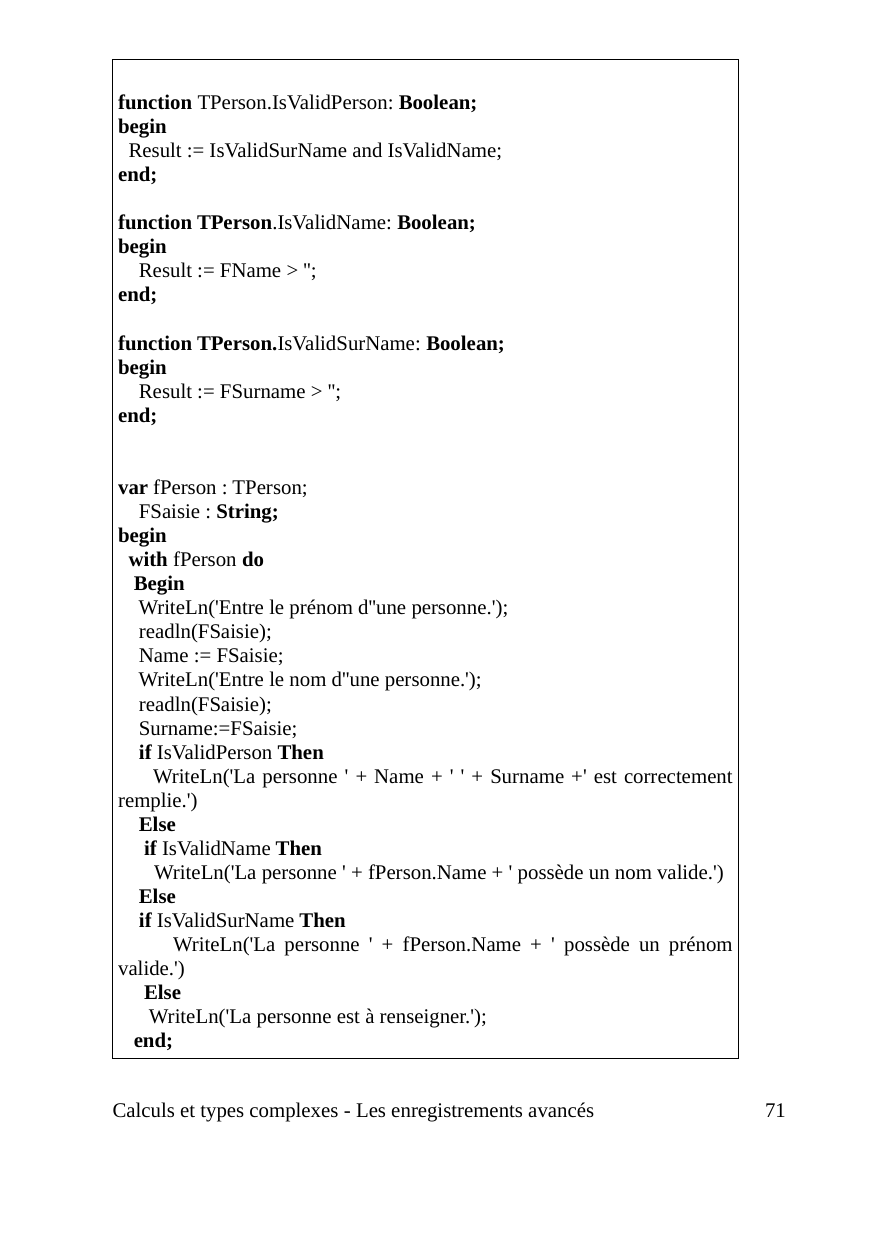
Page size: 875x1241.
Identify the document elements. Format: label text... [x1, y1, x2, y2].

table_header function TPerson.IsValidPerson: Boolean; begin Result := IsValidSurName and IsValidName; end; function TPerson.IsValidName: Boolean; begin Result := FName > ''; end; function TPerson.IsValidSurName: Boolean; begin Result := FSurname > ''; end; var fPerson : TPerson; FSaisie : String; begin with fPerson do Begin WriteLn('Entre le prénom d''une personne.'); readln(FSaisie); Name := FSaisie; WriteLn('Entre le nom d''une personne.'); readln(FSaisie); Surname:=FSaisie; if IsValidPerson Then WriteLn('La personne ' + Name + ' ' + Surname +' est correctement remplie.') Else if IsValidName Then WriteLn('La personne ' + fPerson.Name + ' possède un nom valide.') Else if IsValidSurName Then WriteLn('La personne ' + fPerson.Name + ' possède un prénom valide.') Else WriteLn('La personne est à renseigner.'); end; [113, 60, 738, 1058]
